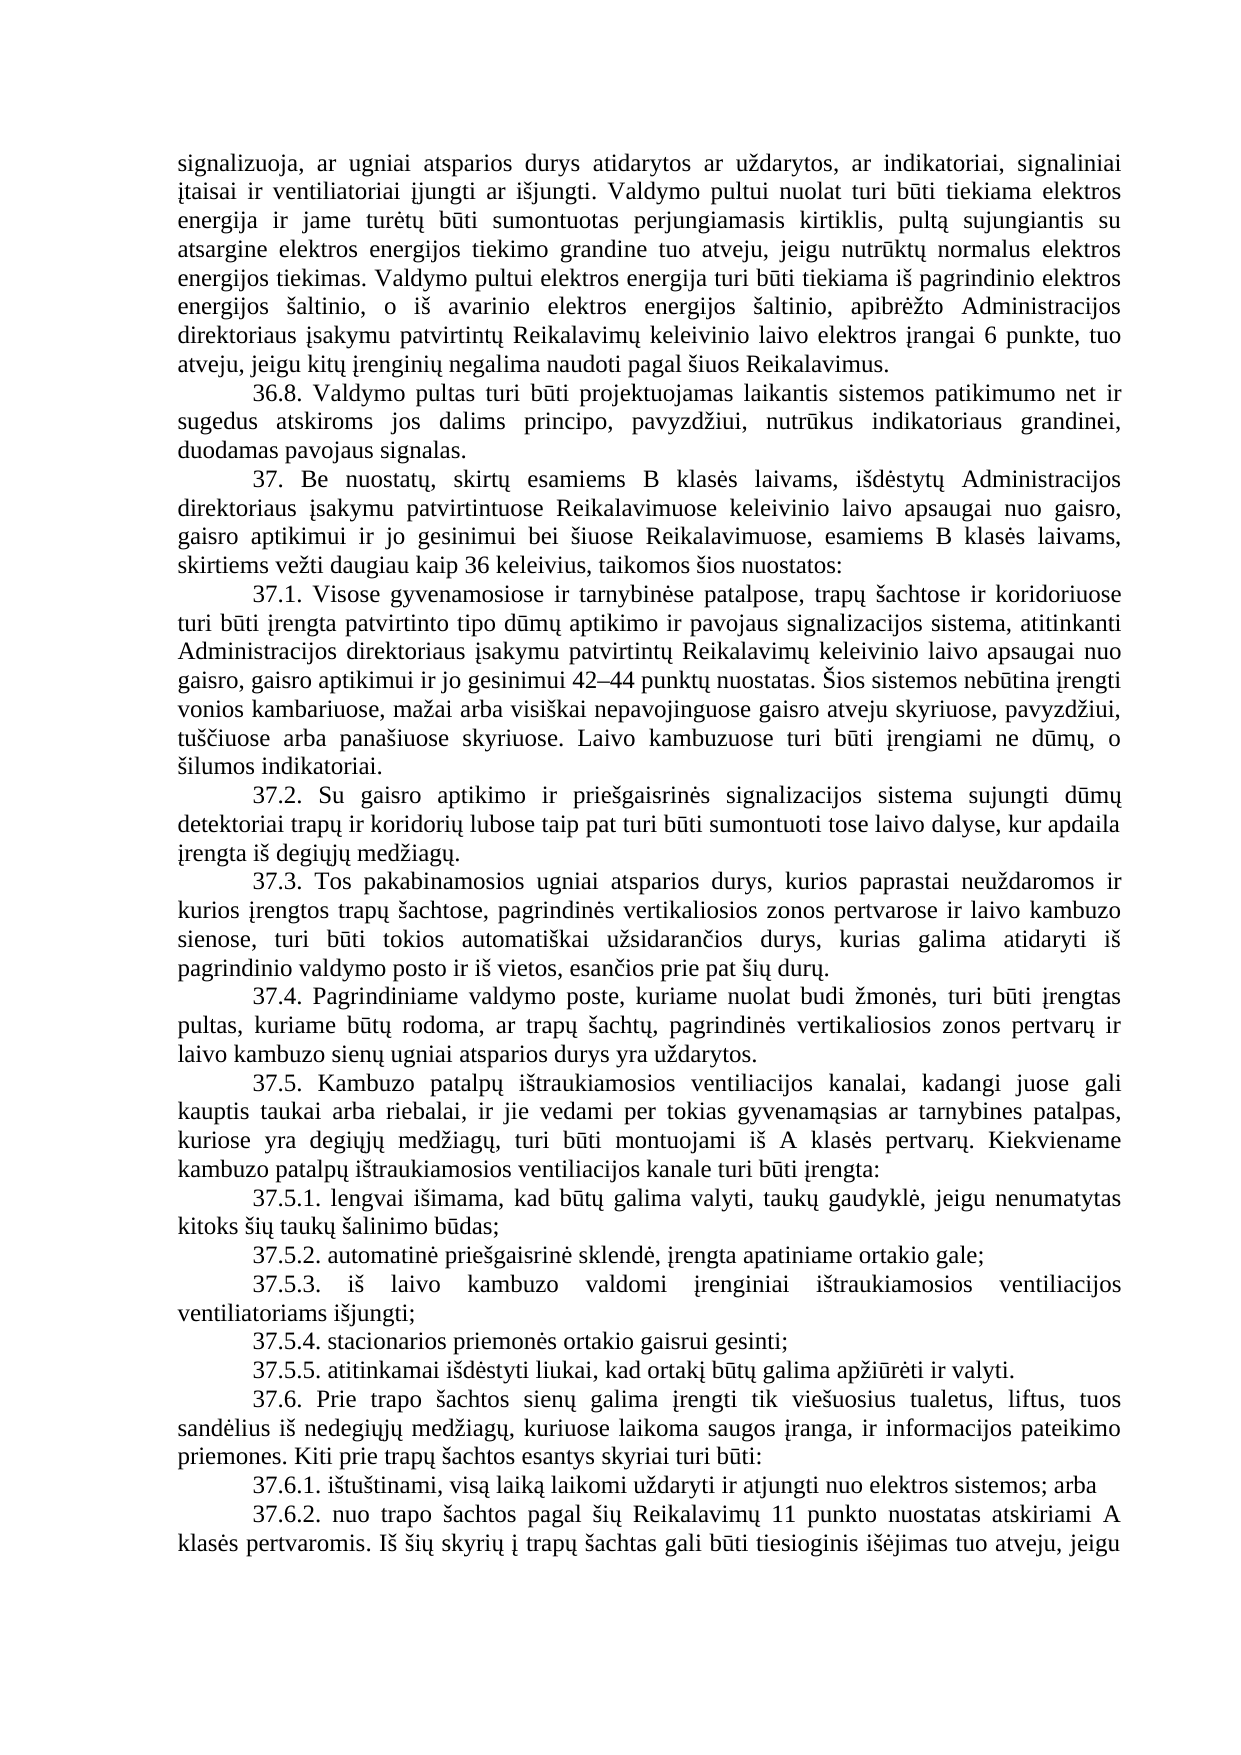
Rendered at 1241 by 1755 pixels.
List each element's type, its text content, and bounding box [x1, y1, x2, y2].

text 37.3. Tos pakabinamosios ugniai atsparios durys, kurios paprastai neuždaromos ir kurios įrengtos trapų šachtose, pagrindinės vertikaliosios zonos pertvarose ir laivo kambuzo sienose, turi būti tokios automatiškai užsidarančios durys, kurias galima atidaryti iš pagrindinio valdymo posto ir iš vietos, esančios prie pat šių durų. [177, 866, 1122, 981]
text 37.6.1. ištuštinami, visą laiką laikomi uždaryti ir atjungti nuo elektros sistemos; arba [177, 1470, 1122, 1499]
text 37.5.1. lengvai išimama, kad būtų galima valyti, taukų gaudyklė, jeigu nenumatytas kitoks šių taukų šalinimo būdas; [177, 1183, 1122, 1240]
text 37.1. Visose gyvenamosiose ir tarnybinėse patalpose, trapų šachtose ir koridoriuose turi būti įrengta patvirtinto tipo dūmų aptikimo ir pavojaus signalizacijos sistema, atitinkanti Administracijos direktoriaus įsakymu patvirtintų Reikalavimų keleivinio laivo apsaugai nuo gaisro, gaisro aptikimui ir jo gesinimui 42–44 punktų nuostatas. Šios sistemos nebūtina įrengti vonios kambariuose, mažai arba visiškai nepavojinguose gaisro atveju skyriuose, pavyzdžiui, tuščiuose arba panašiuose skyriuose. Laivo kambuzuose turi būti įrengiami ne dūmų, o šilumos indikatoriai. [177, 579, 1122, 780]
text 37.6.2. nuo trapo šachtos pagal šių Reikalavimų 11 punkto nuostatas atskiriami A klasės pertvaromis. Iš šių skyrių į trapų šachtas gali būti tiesioginis išėjimas tuo atveju, jeigu [177, 1499, 1122, 1556]
text 37.5.2. automatinė priešgaisrinė sklendė, įrengta apatiniame ortakio gale; [177, 1240, 1122, 1269]
text 37.6. Prie trapo šachtos sienų galima įrengti tik viešuosius tualetus, liftus, tuos sandėlius iš nedegiųjų medžiagų, kuriuose laikoma saugos įranga, ir informacijos pateikimo priemones. Kiti prie trapų šachtos esantys skyriai turi būti: [177, 1384, 1122, 1470]
text 37. Be nuostatų, skirtų esamiems B klasės laivams, išdėstytų Administracijos direktoriaus įsakymu patvirtintuose Reikalavimuose keleivinio laivo apsaugai nuo gaisro, gaisro aptikimui ir jo gesinimui bei šiuose Reikalavimuose, esamiems B klasės laivams, skirtiems vežti daugiau kaip 36 keleivius, taikomos šios nuostatos: [177, 464, 1122, 579]
text 37.5.5. atitinkamai išdėstyti liukai, kad ortakį būtų galima apžiūrėti ir valyti. [177, 1355, 1122, 1384]
text 37.5.3. iš laivo kambuzo valdomi įrenginiai ištraukiamosios ventiliacijos ventiliatoriams išjungti; [177, 1269, 1122, 1326]
text 37.4. Pagrindiniame valdymo poste, kuriame nuolat budi žmonės, turi būti įrengtas pultas, kuriame būtų rodoma, ar trapų šachtų, pagrindinės vertikaliosios zonos pertvarų ir laivo kambuzo sienų ugniai atsparios durys yra uždarytos. [177, 981, 1122, 1068]
text signalizuoja, ar ugniai atsparios durys atidarytos ar uždarytos, ar indikatoriai, signaliniai įtaisai ir ventiliatoriai įjungti ar išjungti. Valdymo pultui nuolat turi būti tiekiama elektros energija ir jame turėtų būti sumontuotas perjungiamasis kirtiklis, pultą sujungiantis su atsargine elektros energijos tiekimo grandine tuo atveju, jeigu nutrūktų normalus elektros energijos tiekimas. Valdymo pultui elektros energija turi būti tiekiama iš pagrindinio elektros energijos šaltinio, o iš avarinio elektros energijos šaltinio, apibrėžto Administracijos direktoriaus įsakymu patvirtintų Reikalavimų keleivinio laivo elektros įrangai 6 punkte, tuo atveju, jeigu kitų įrenginių negalima naudoti pagal šiuos Reikalavimus. [177, 148, 1122, 378]
text 37.2. Su gaisro aptikimo ir priešgaisrinės signalizacijos sistema sujungti dūmų detektoriai trapų ir koridorių lubose taip pat turi būti sumontuoti tose laivo dalyse, kur apdaila įrengta iš degiųjų medžiagų. [177, 780, 1122, 866]
text 37.5. Kambuzo patalpų ištraukiamosios ventiliacijos kanalai, kadangi juose gali kauptis taukai arba riebalai, ir jie vedami per tokias gyvenamąsias ar tarnybines patalpas, kuriose yra degiųjų medžiagų, turi būti montuojami iš A klasės pertvarų. Kiekviename kambuzo patalpų ištraukiamosios ventiliacijos kanale turi būti įrengta: [177, 1068, 1122, 1183]
text 37.5.4. stacionarios priemonės ortakio gaisrui gesinti; [177, 1326, 1122, 1355]
text 36.8. Valdymo pultas turi būti projektuojamas laikantis sistemos patikimumo net ir sugedus atskiroms jos dalims principo, pavyzdžiui, nutrūkus indikatoriaus grandinei, duodamas pavojaus signalas. [177, 378, 1122, 464]
